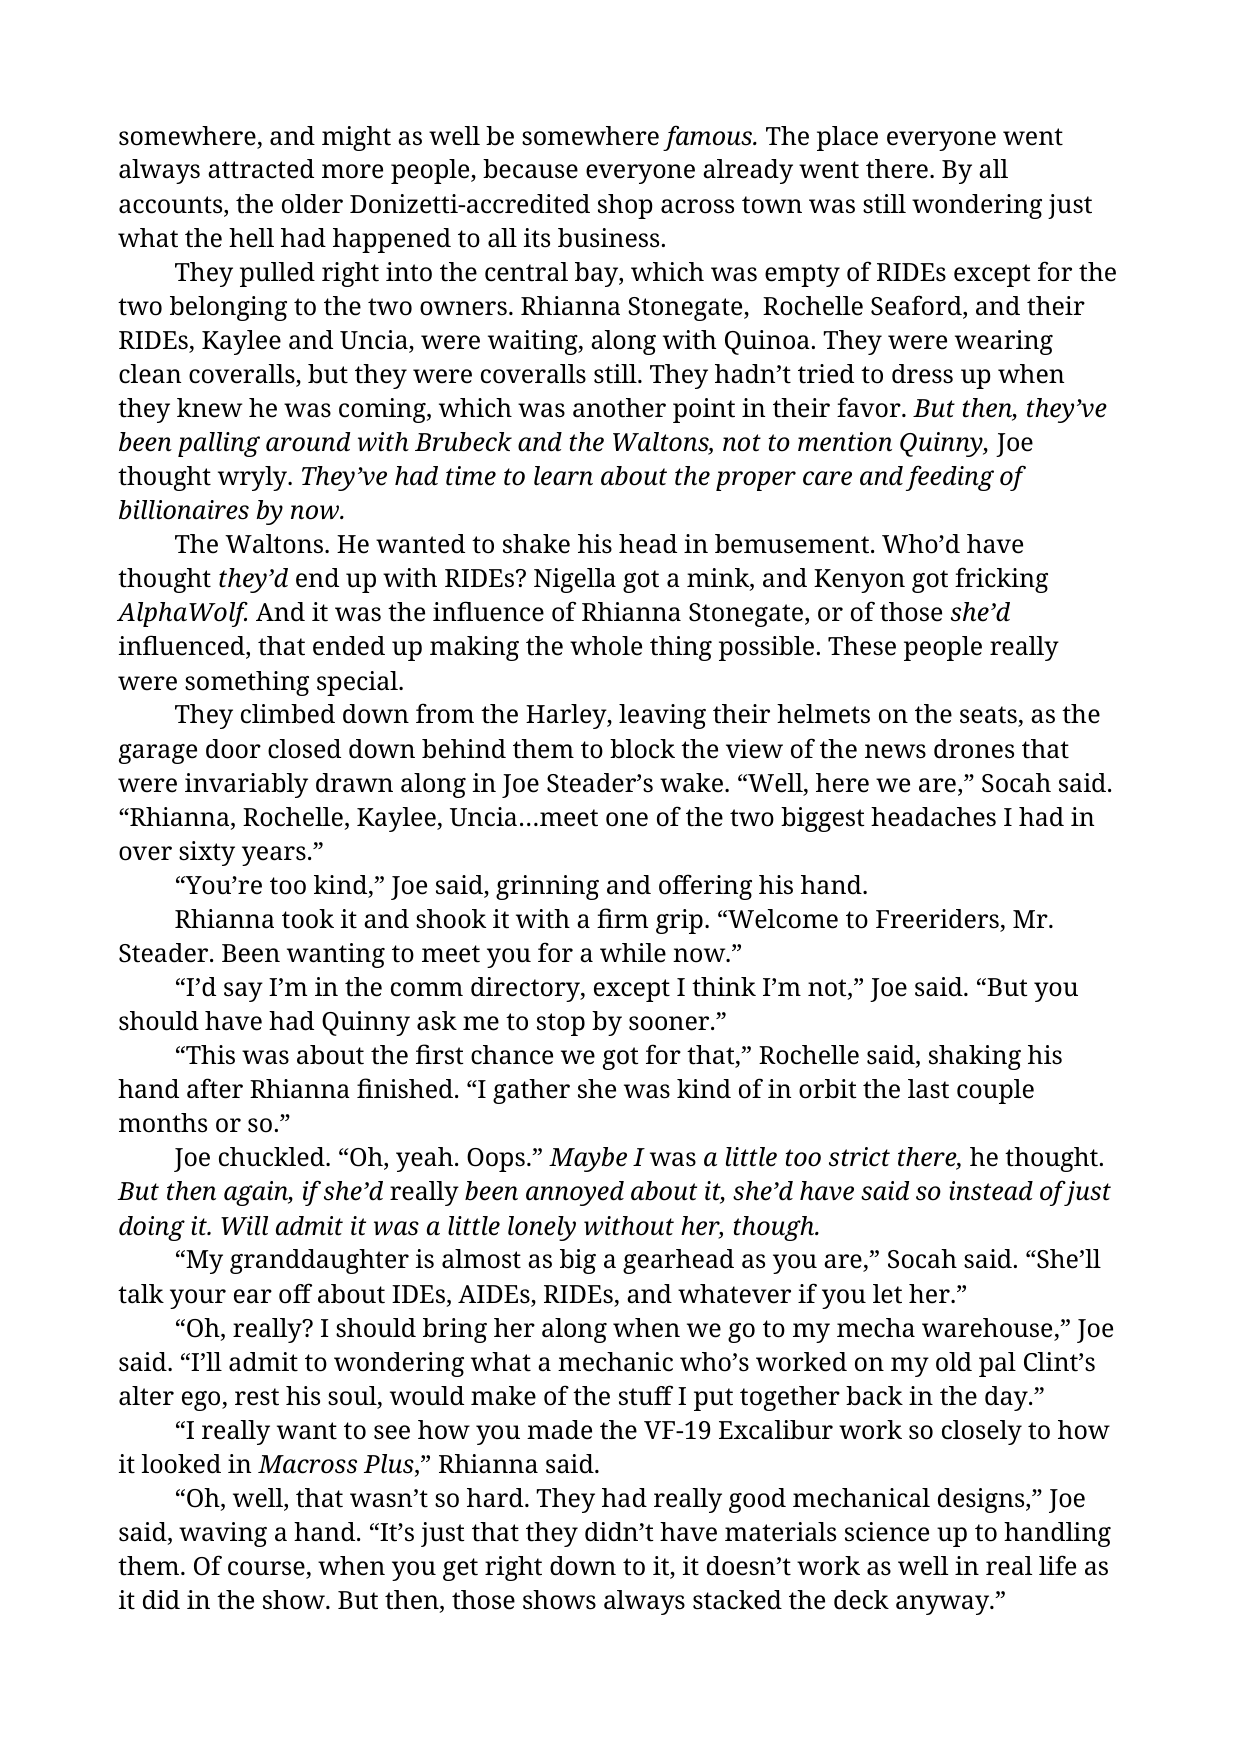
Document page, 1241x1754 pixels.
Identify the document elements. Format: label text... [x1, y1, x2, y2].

text “My granddaughter is almost as big a gearhead as you are,” Socah said. “She’ll talk your ear off about IDEs, AIDEs, RIDEs, and whatever if you let her.” [118, 1242, 1122, 1310]
text The Waltons. He wanted to shake his head in bemusement. Who’d have thought they’d end up with RIDEs? Nigella got a mink, and Kenyon got fricking AlphaWolf. And it was the influence of Rhianna Stonegate, or of those she’d influenced, that ended up making the whole thing possible. These people really were something special. [118, 527, 1122, 697]
text somewhere, and might as well be somewhere famous. The place everyone went always attracted more people, because everyone already went there. By all accounts, the older Donizetti-accredited shop across town was still wondering just what the hell had happened to all its business. [118, 118, 1122, 254]
text “Oh, really? I should bring her along when we go to my mecha warehouse,” Joe said. “I’ll admit to wondering what a mechanic who’s worked on my old pal Clint’s alter ego, rest his soul, would make of the stuff I put together back in the day.” [118, 1310, 1122, 1412]
text They climbed down from the Harley, leaving their helmets on the seats, as the garage door closed down behind them to block the view of the news drones that were invariably drawn along in Joe Steader’s wake. “Well, here we are,” Socah said. “Rhianna, Rochelle, Kaylee, Uncia…meet one of the two biggest headaches I had in over sixty years.” [118, 697, 1122, 867]
text “You’re too kind,” Joe said, grinning and offering his hand. [118, 867, 1122, 902]
text “I’d say I’m in the comm directory, except I think I’m not,” Joe said. “But you should have had Quinny ask me to stop by sooner.” [118, 970, 1122, 1038]
text “I really want to see how you made the VF-19 Excalibur work so closely to how it looked in Macross Plus,” Rhianna said. [118, 1412, 1122, 1481]
text “This was about the first chance we got for that,” Rochelle said, shaking his hand after Rhianna finished. “I gather she was kind of in orbit the last couple months or so.” [118, 1038, 1122, 1140]
text Joe chuckled. “Oh, yeah. Oops.” Maybe I was a little too strict there, he thought. But then again, if she’d really been annoyed about it, she’d have said so instead of just doing it. Will admit it was a little lonely without her, though. [118, 1140, 1122, 1242]
text “Oh, well, that wasn’t so hard. They had really good mechanical designs,” Joe said, waving a hand. “It’s just that they didn’t have materials science up to handling them. Of course, when you get right down to it, it doesn’t work as well in real life as it did in the show. But then, those shows always stacked the deck anyway.” [118, 1481, 1122, 1617]
text Rhianna took it and shook it with a firm grip. “Welcome to Freeriders, Mr. Steader. Been wanting to meet you for a while now.” [118, 902, 1122, 970]
text They pulled right into the central bay, which was empty of RIDEs except for the two belonging to the two owners. Rhianna Stonegate, Rochelle Seaford, and their RIDEs, Kaylee and Uncia, were waiting, along with Quinoa. They were wearing clean coveralls, but they were coveralls still. They hadn’t tried to dress up when they knew he was coming, which was another point in their favor. But then, they’ve been palling around with Brubeck and the Waltons, not to mention Quinny, Joe thought wryly. They’ve had time to learn about the proper care and feeding of billionaires by now. [118, 254, 1122, 527]
